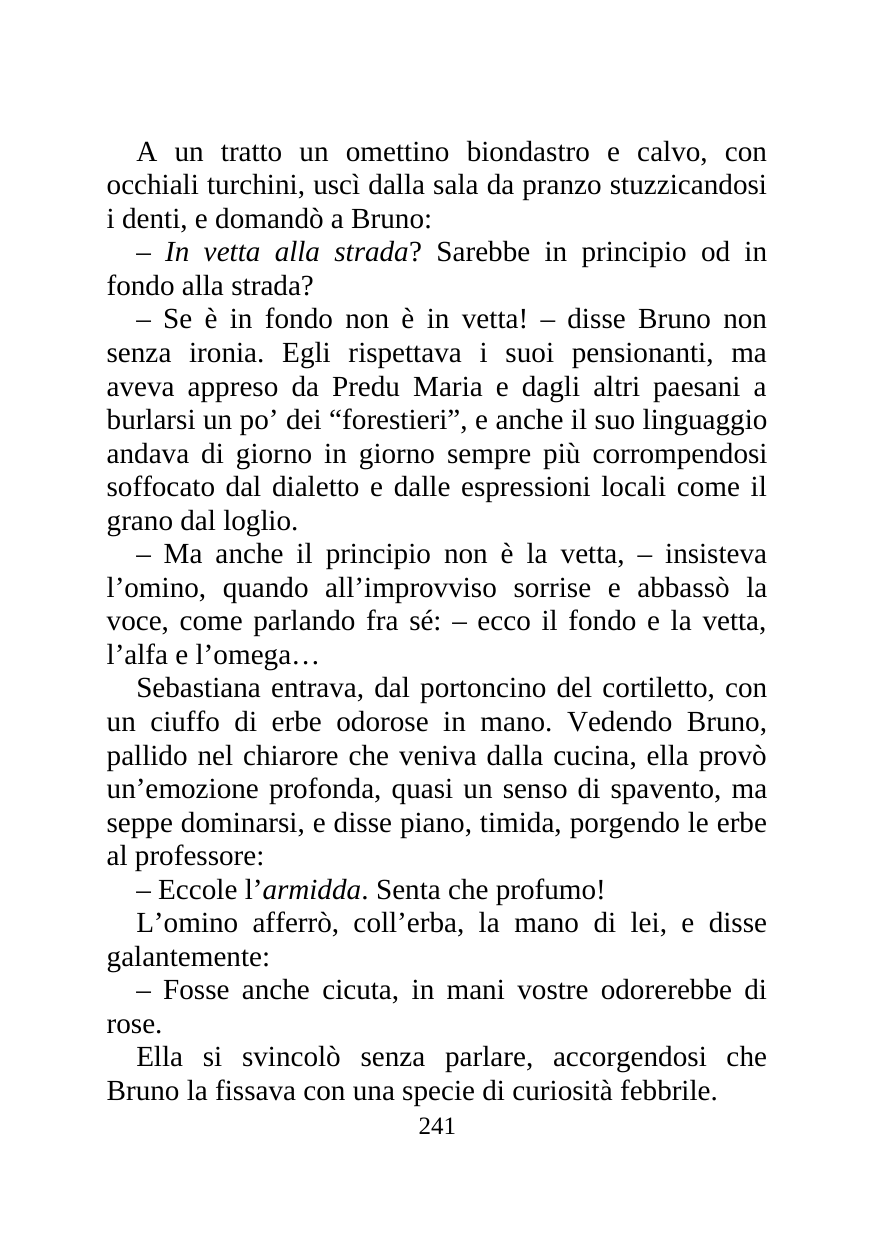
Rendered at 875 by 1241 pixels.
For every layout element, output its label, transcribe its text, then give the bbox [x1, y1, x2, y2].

text – Fosse anche cicuta, in mani vostre odorerebbe di rose. [106, 972, 768, 1039]
text Sebastiana entrava, dal portoncino del cortiletto, con un ciuffo di erbe odorose in mano. Vedendo Bruno, pallido nel chiarore che veniva dalla cucina, ella provò un’emozione profonda, quasi un senso di spavento, ma seppe dominarsi, e disse piano, timida, porgendo le erbe al professore: [106, 671, 768, 872]
text Ella si svincolò senza parlare, accorgendosi che Bruno la fissava con una specie di curiosità febbrile. [106, 1039, 768, 1107]
text A un tratto un omettino biondastro e calvo, con occhiali turchini, uscì dalla sala da pranzo stuzzicandosi i denti, e domandò a Bruno: [106, 134, 768, 234]
text – Eccole l’armidda. Senta che profumo! [106, 872, 768, 905]
text – Ma anche il principio non è la vetta, – insisteva l’omino, quando all’improvviso sorrise e abbassò la voce, come parlando fra sé: – ecco il fondo e la vetta, l’alfa e l’omega… [106, 536, 768, 671]
text L’omino afferrò, coll’erba, la mano di lei, e disse galantemente: [106, 905, 768, 972]
text – Se è in fondo non è in vetta! – disse Bruno non senza ironia. Egli rispettava i suoi pensionanti, ma aveva appreso da Predu Maria e dagli altri paesani a burlarsi un po’ dei “forestieri”, e anche il suo linguaggio andava di giorno in giorno sempre più corrompendosi soffocato dal dialetto e dalle espressioni locali come il grano dal loglio. [106, 302, 768, 536]
text – In vetta alla strada? Sarebbe in principio od in fondo alla strada? [106, 234, 768, 302]
